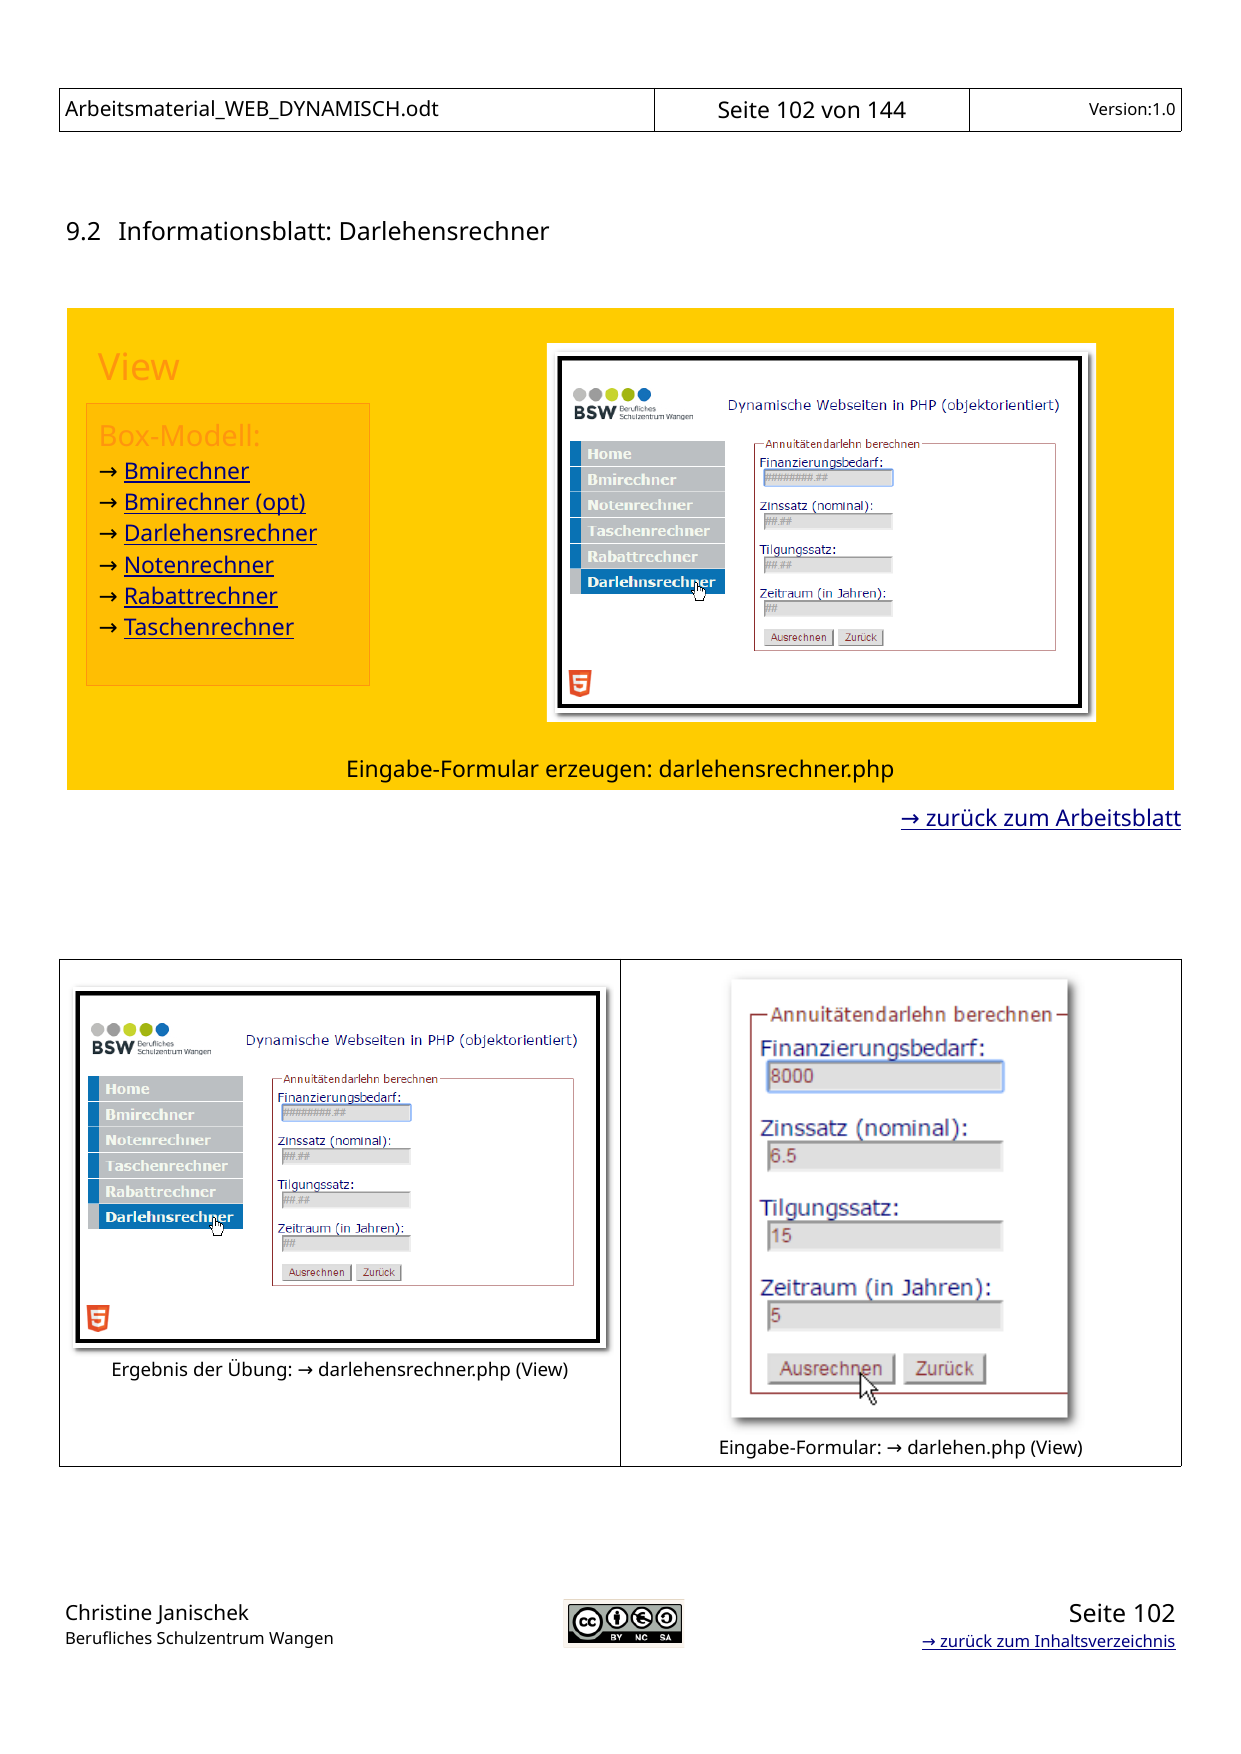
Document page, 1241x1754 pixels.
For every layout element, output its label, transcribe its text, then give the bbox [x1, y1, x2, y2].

text → Darlehensrechner [98, 517, 357, 549]
picture [64, 978, 615, 1357]
picture [716, 964, 1085, 1435]
subtitle Informationsblatt: Darlehensrechner [59, 214, 1181, 248]
text Box-Modell: [98, 415, 357, 455]
table_header Ergebnis der Übung: → darlehensrechner.php (View) [60, 960, 620, 1466]
table_header Eingabe-Formular: → darlehen.php (View) [621, 960, 1181, 1466]
text → zurück zum Arbeitsblatt [59, 307, 1181, 833]
text Eingabe-Formular erzeugen: darlehensrechner.php [72, 753, 1168, 784]
text → Bmirechner (opt) [98, 486, 357, 517]
text → Notenrechner [98, 549, 357, 580]
picture [546, 343, 1097, 722]
text → Rabattrechner [98, 580, 357, 611]
text → Bmirechner [98, 455, 357, 486]
text → Taschenrechner [98, 611, 357, 642]
picture [563, 1598, 685, 1648]
